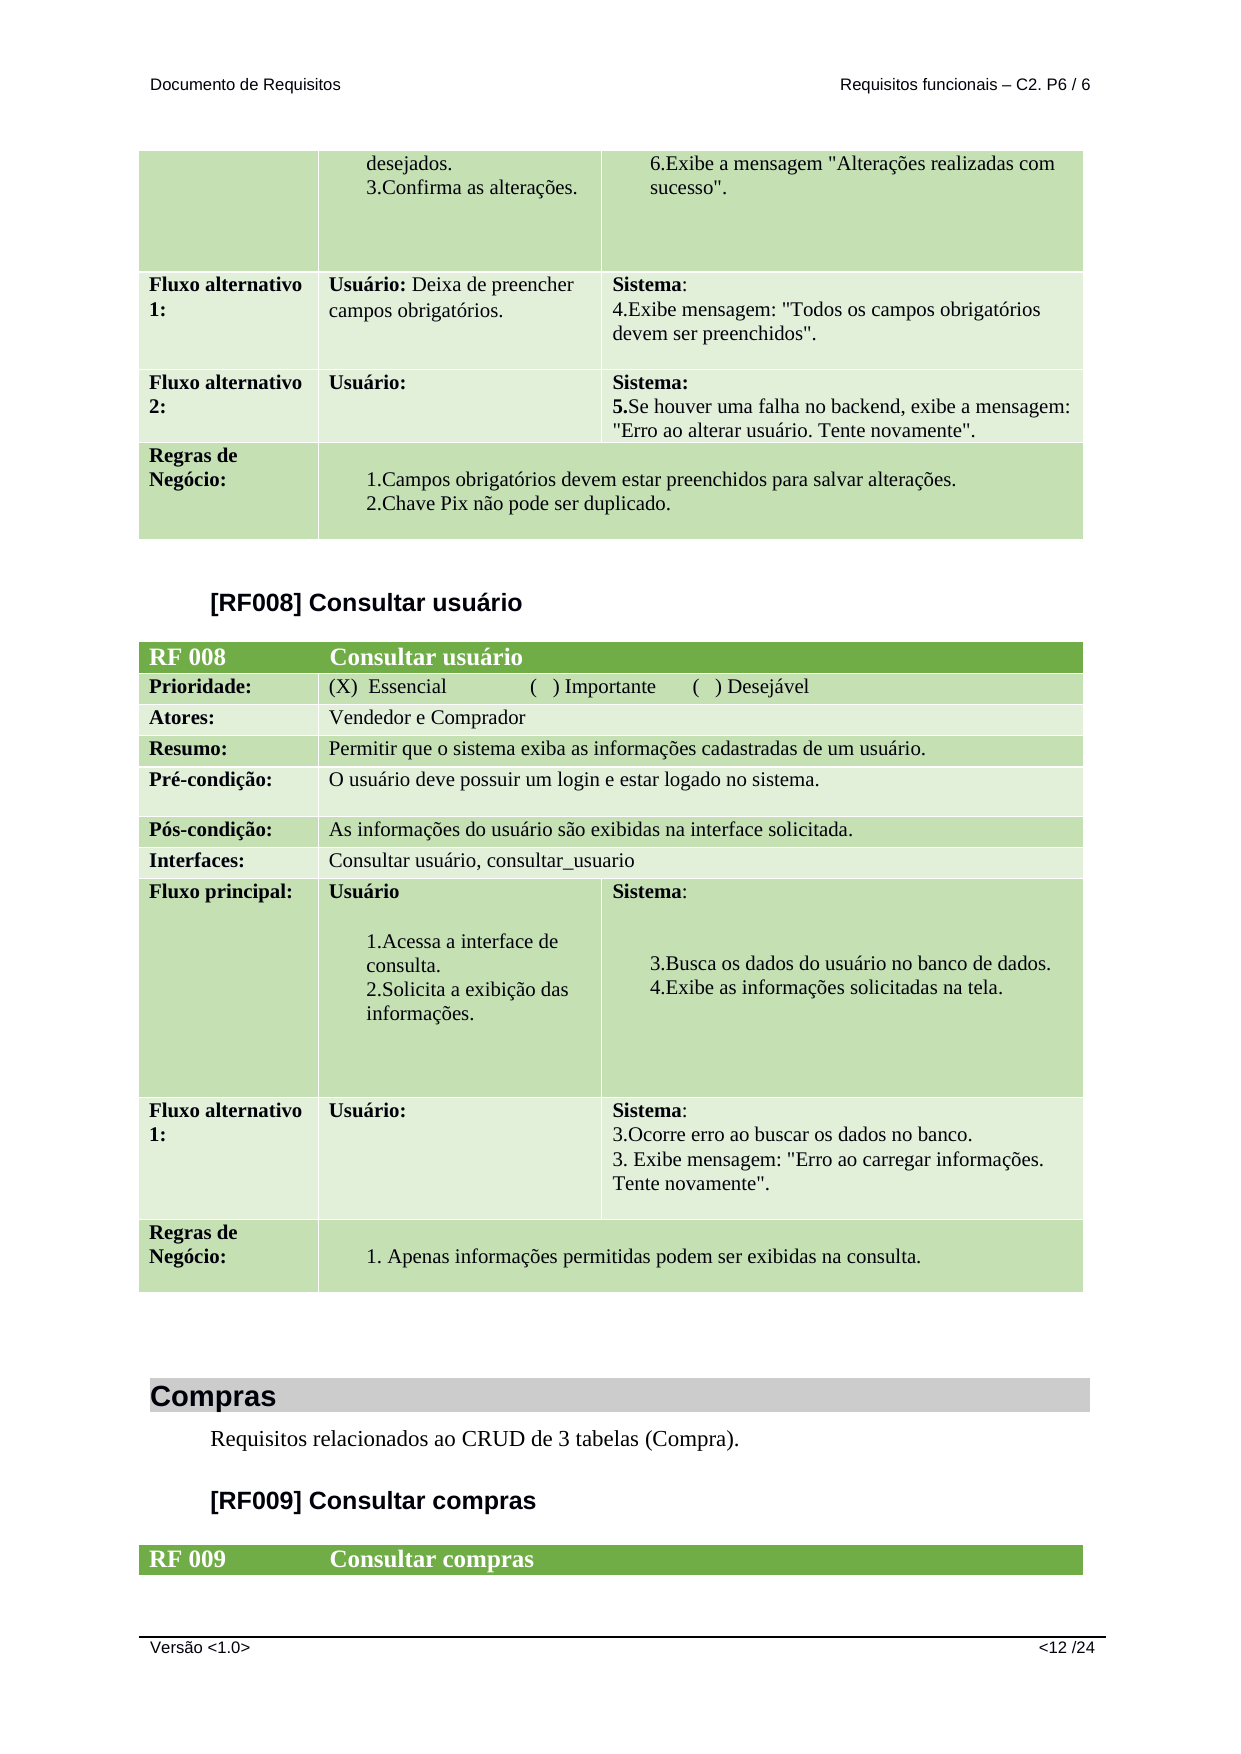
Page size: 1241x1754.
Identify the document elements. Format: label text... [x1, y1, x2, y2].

table_cell [139, 151, 318, 271]
table_cell Atores: [139, 705, 318, 735]
table_cell Fluxo alternativo 2: [139, 370, 318, 442]
table_cell Pré-condição: [139, 768, 318, 816]
table_cell Regras de Negócio: [139, 443, 318, 539]
table_header RF 008 [139, 642, 318, 673]
table_header Consultar compras [318, 1545, 1083, 1575]
table_cell 6.Exibe a mensagem "Alterações realizadas com sucesso". [602, 151, 1083, 271]
table_cell Consultar usuário, consultar_usuario [319, 848, 1083, 878]
table_cell Fluxo alternativo 1: [139, 1098, 318, 1219]
table_cell Sistema: 3.Busca os dados do usuário no banco de dados. 4.Exibe as informações solicitadas na tela. [602, 879, 1083, 1097]
table_header RF 009 [139, 1545, 318, 1575]
table_cell Resumo: [139, 736, 318, 766]
table_cell Usuário: [319, 1098, 601, 1219]
table_cell Sistema: 5.Se houver uma falha no backend, exibe a mensagem: "Erro ao alterar usuário. Tente novamente". [602, 370, 1083, 442]
table_cell desejados. 3.Confirma as alterações. [319, 151, 601, 271]
table_cell Vendedor e Comprador [319, 705, 1083, 735]
table_cell Prioridade: [139, 674, 318, 704]
table_cell Usuário: [319, 370, 601, 442]
table_cell 1.Campos obrigatórios devem estar preenchidos para salvar alterações. 2.Chave Pix não pode ser duplicado. [319, 443, 1083, 539]
table_cell Fluxo principal: [139, 879, 318, 1097]
table_cell Fluxo alternativo 1: [139, 273, 318, 369]
table_cell Pós-condição: [139, 817, 318, 847]
table_cell 1. Apenas informações permitidas podem ser exibidas na consulta. [319, 1220, 1083, 1292]
table_cell Usuário 1.Acessa a interface de consulta. 2.Solicita a exibição das informações. [319, 879, 601, 1097]
table_cell Permitir que o sistema exiba as informações cadastradas de um usuário. [319, 736, 1083, 766]
text [RF008] Consultar usuário [210, 588, 1090, 617]
table_cell Sistema: 3.Ocorre erro ao buscar os dados no banco. 3. Exibe mensagem: "Erro ao carregar informações. Tente novamente". [602, 1098, 1083, 1219]
table_cell Usuário: Deixa de preencher campos obrigatórios. [319, 273, 601, 369]
text Requisitos relacionados ao CRUD de 3 tabelas (Compra). [210, 1424, 1090, 1451]
table_cell O usuário deve possuir um login e estar logado no sistema. [319, 768, 1083, 816]
table_cell As informações do usuário são exibidas na interface solicitada. [319, 817, 1083, 847]
table_cell (X) Essencial ( ) Importante ( ) Desejável [319, 674, 1083, 704]
table_cell Regras de Negócio: [139, 1220, 318, 1292]
subtitle Compras [150, 1378, 1090, 1412]
text [RF009] Consultar compras [210, 1486, 1090, 1515]
table_cell Sistema: 4.Exibe mensagem: "Todos os campos obrigatórios devem ser preenchidos". [602, 273, 1083, 369]
table_header Consultar usuário [318, 642, 1083, 673]
table_cell Interfaces: [139, 848, 318, 878]
